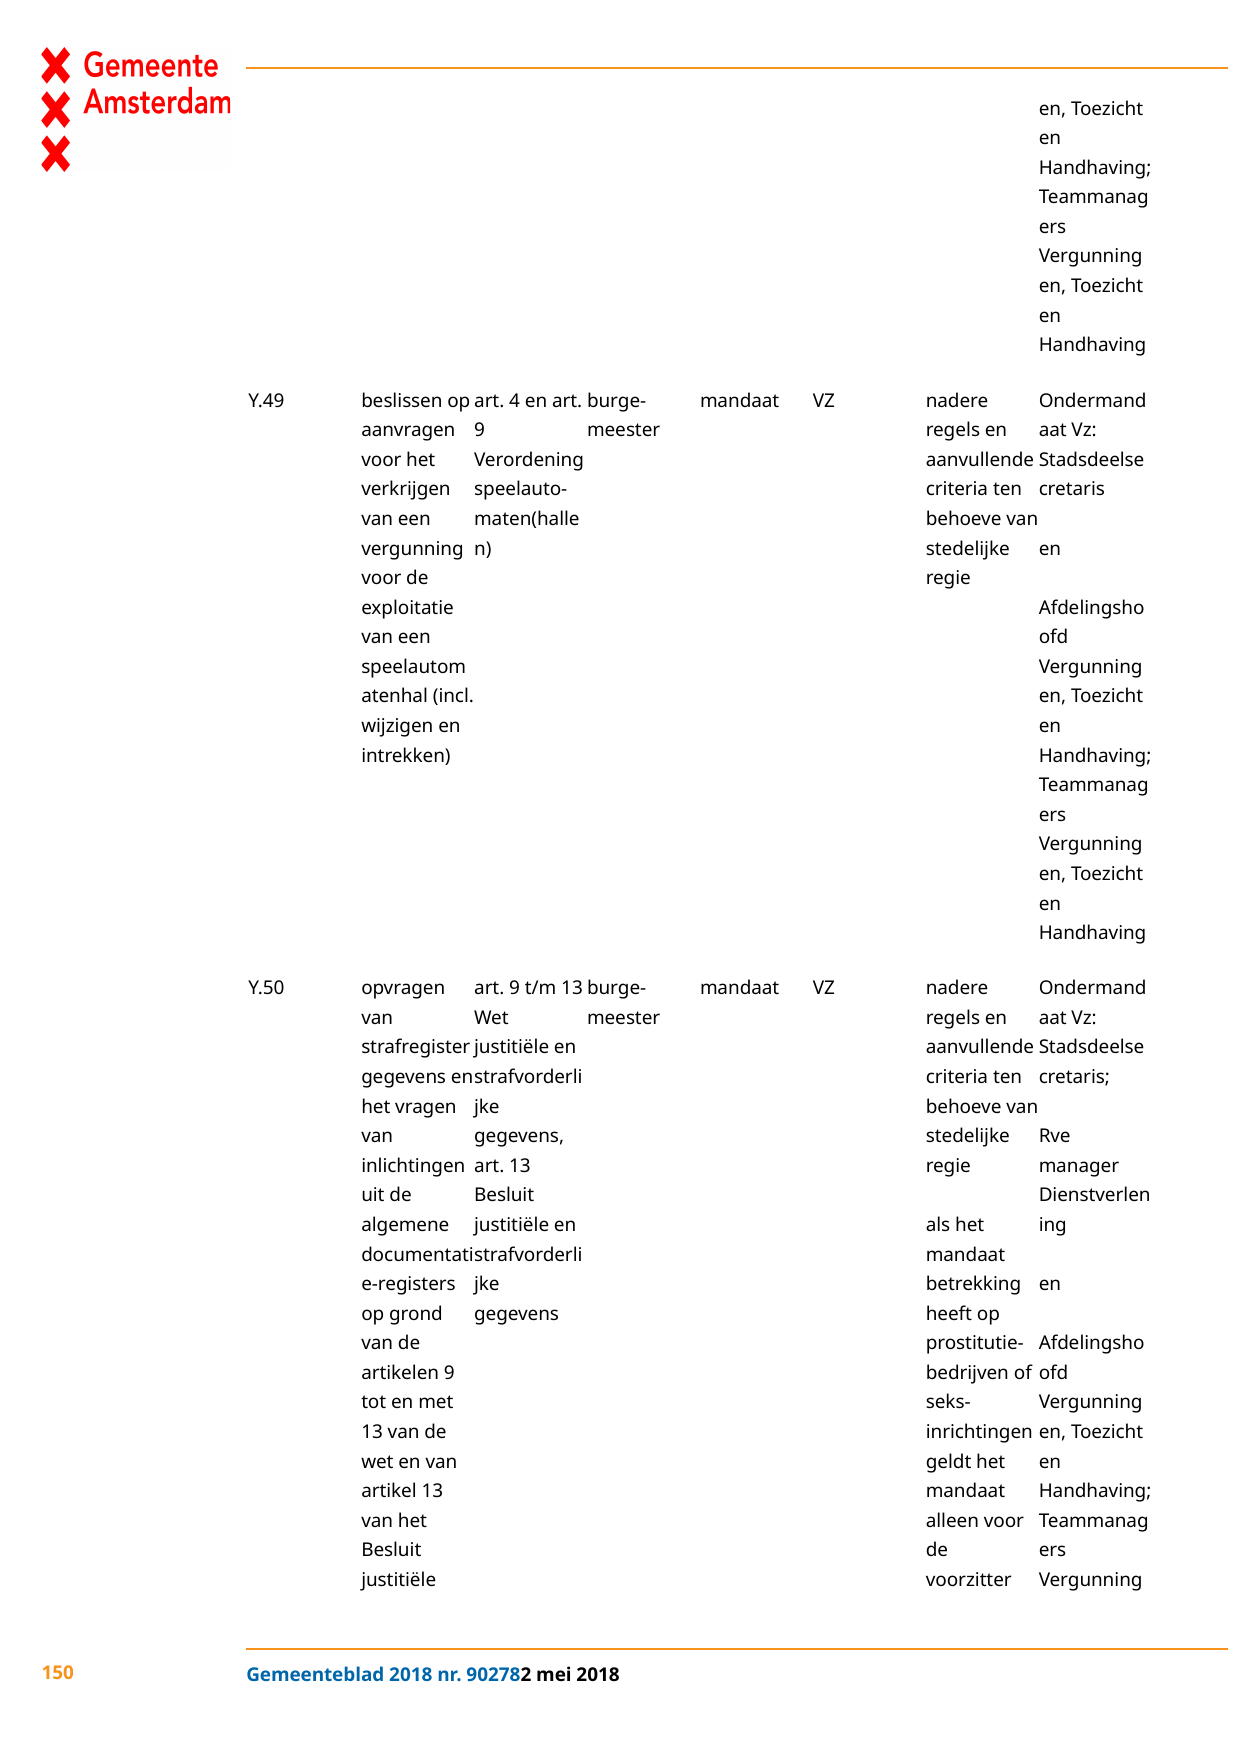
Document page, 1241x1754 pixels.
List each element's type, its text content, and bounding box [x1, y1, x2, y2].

table_cell [587, 95, 700, 357]
table_cell burge-meester [587, 357, 700, 945]
table_cell Ondermandaat Vz: Stadsdeelsecretaris; Rve manager Dienstverlening en Afdelingshoofd Vergunningen, Toezicht en Handhaving; Teammanagers Vergunning [1039, 945, 1152, 1592]
table_cell mandaat [700, 945, 813, 1592]
table_cell art. 4 en art. 9 Verordening speelauto-maten(hallen) [474, 357, 587, 945]
table_cell nadere regels en aanvullende criteria ten behoeve van stedelijke regie [926, 357, 1038, 945]
table_cell VZ [813, 945, 926, 1592]
table_cell Ondermandaat Vz: Stadsdeelsecretaris en Afdelingshoofd Vergunningen, Toezicht en Handhaving; Teammanagers Vergunningen, Toezicht en Handhaving [1039, 357, 1152, 945]
table_cell mandaat [700, 357, 813, 945]
table_cell art. 9 t/m 13 Wet justitiële en strafvorderlijke gegevens, art. 13 Besluit justitiële en strafvorderlijke gegevens [474, 945, 587, 1592]
table_cell [361, 95, 474, 357]
table_cell opvragen van strafregistergegevens en het vragen van inlichtingen uit de algemene documentatie-registers op grond van de artikelen 9 tot en met 13 van de wet en van artikel 13 van het Besluit justitiële [361, 945, 474, 1592]
table_cell [926, 95, 1038, 357]
table_cell [813, 95, 926, 357]
table_cell nadere regels en aanvullende criteria ten behoeve van stedelijke regie als het mandaat betrekking heeft op prostitutie-bedrijven of seks-inrichtingen geldt het mandaat alleen voor de voorzitter [926, 945, 1038, 1592]
table_cell Y.50 [248, 945, 361, 1592]
table_cell VZ [813, 357, 926, 945]
picture [41, 47, 231, 172]
table_cell Y.49 [248, 357, 361, 945]
table_cell beslissen op aanvragen voor het verkrijgen van een vergunning voor de exploitatie van een speelautomatenhal (incl. wijzigen en intrekken) [361, 357, 474, 945]
table_cell [248, 95, 361, 357]
table_cell [474, 95, 587, 357]
table_cell [700, 95, 813, 357]
table_cell en, Toezicht en Handhaving; Teammanagers Vergunningen, Toezicht en Handhaving [1039, 95, 1152, 357]
table_cell burge-meester [587, 945, 700, 1592]
